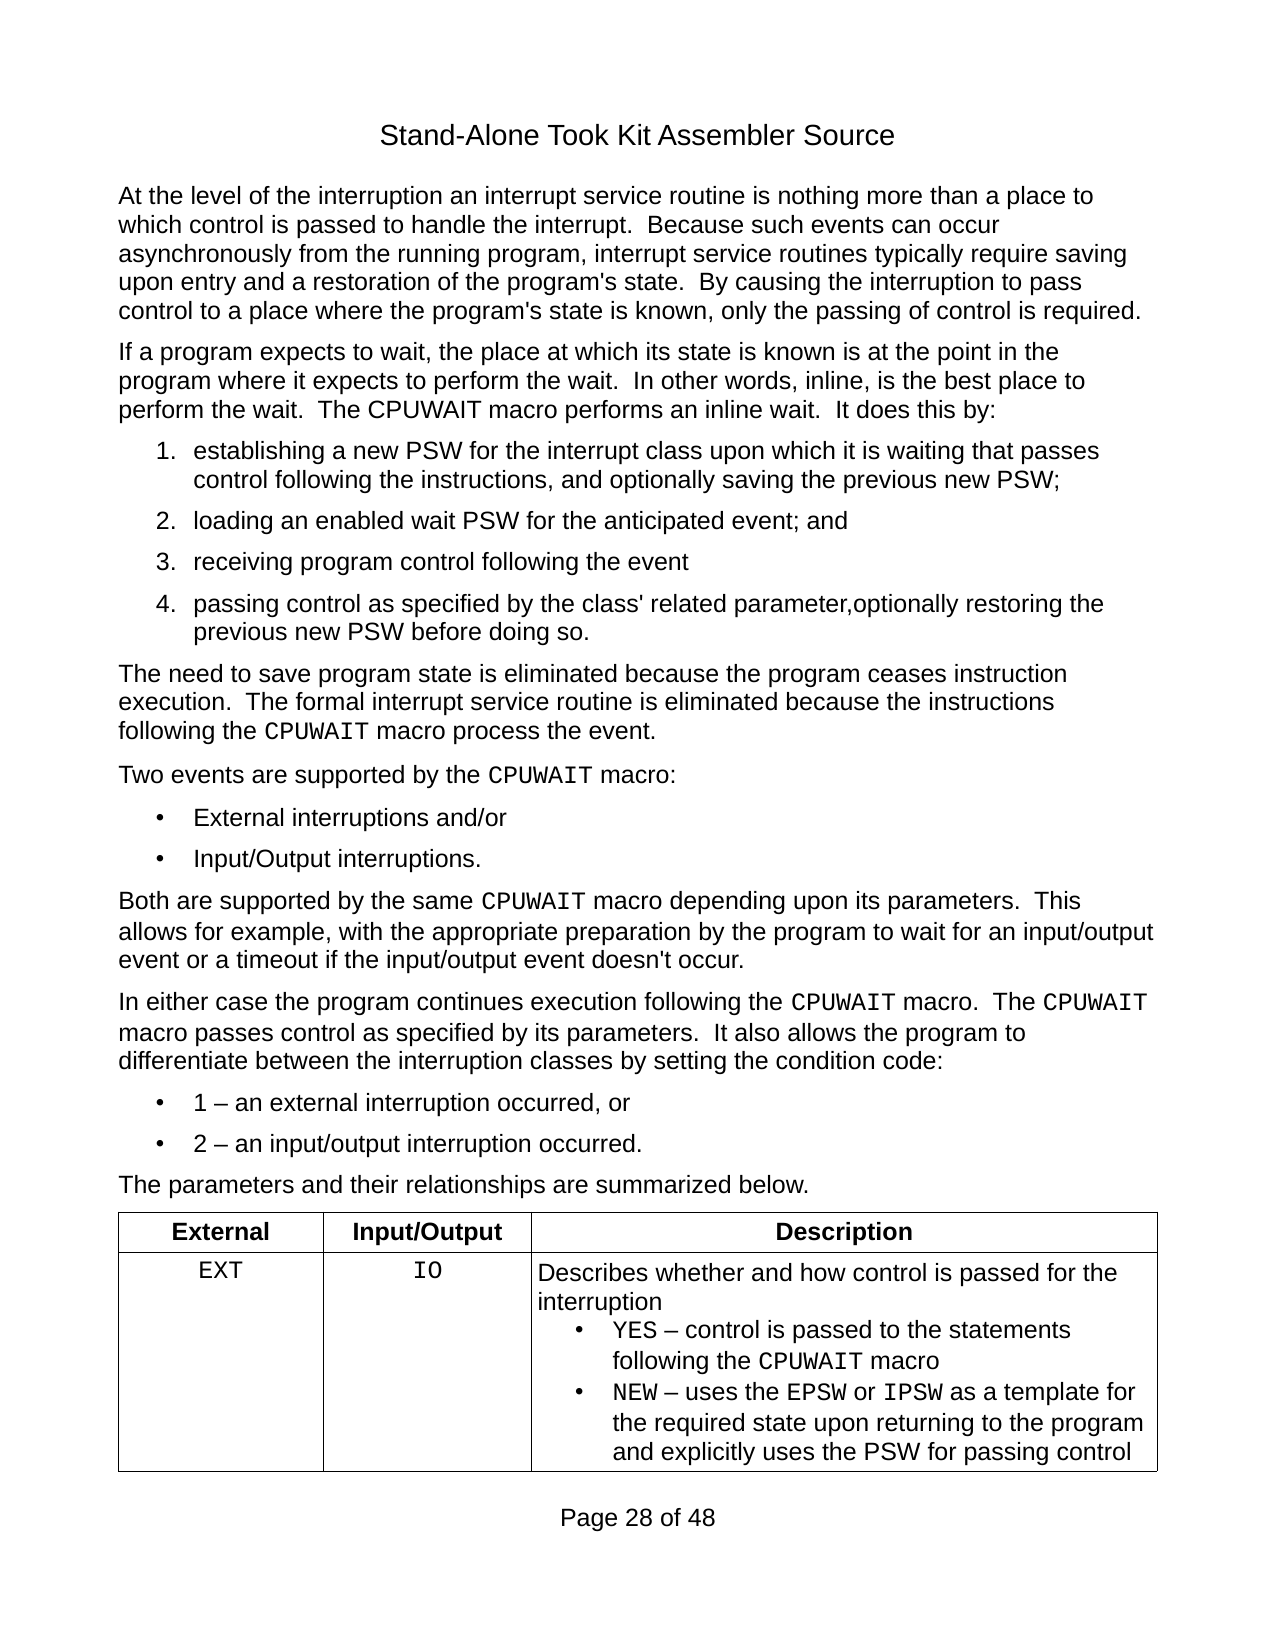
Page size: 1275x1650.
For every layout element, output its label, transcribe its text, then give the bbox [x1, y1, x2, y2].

list 2 – an input/output interruption occurred. [156, 1129, 1157, 1158]
list Input/Output interruptions. [156, 844, 1157, 873]
text In either case the program continues execution following the CPUWAIT macro. The CPUWAIT macro passes control as specified by its parameters. It also allows the program to differentiate between the interruption classes by setting the condition code: [118, 987, 1157, 1075]
list establishing a new PSW for the interrupt class upon which it is waiting that passes control following the instructions, and optionally saving the previous new PSW; [156, 436, 1157, 494]
table_cell EXT [119, 1253, 323, 1471]
text The parameters and their relationships are summarized below. [118, 1170, 1157, 1199]
list passing control as specified by the class' related parameter,optionally restoring the previous new PSW before doing so. [156, 589, 1157, 646]
list External interruptions and/or [156, 803, 1157, 832]
table_cell Describes whether and how control is passed for the interruption YES – control is passed to the statements following the CPUWAIT macro NEW – uses the EPSW or IPSW as a template for the required state upon returning to the program and explicitly uses the PSW for passing control [532, 1253, 1157, 1471]
text At the level of the interruption an interrupt service routine is nothing more than a place to which control is passed to handle the interrupt. Because such events can occur asynchronously from the running program, interrupt service routines typically require saving upon entry and a restoration of the program's state. By causing the interruption to pass control to a place where the program's state is known, only the passing of control is required. [118, 181, 1157, 325]
text Both are supported by the same CPUWAIT macro depending upon its parameters. This allows for example, with the appropriate preparation by the program to wait for an input/output event or a timeout if the input/output event doesn't occur. [118, 886, 1157, 974]
table_header Description [532, 1213, 1157, 1252]
table_header External [119, 1213, 323, 1252]
text Two events are supported by the CPUWAIT macro: [118, 759, 1157, 791]
text If a program expects to wait, the place at which its state is known is at the point in the program where it expects to perform the wait. In other words, inline, is the best place to perform the wait. The CPUWAIT macro performs an inline wait. It does this by: [118, 337, 1157, 424]
text The need to save program state is eliminated because the program ceases instruction execution. The formal interrupt service routine is eliminated because the instructions following the CPUWAIT macro process the event. [118, 659, 1157, 747]
list loading an enabled wait PSW for the anticipated event; and [156, 506, 1157, 535]
table_header Input/Output [324, 1213, 531, 1252]
list receiving program control following the event [156, 547, 1157, 576]
table_cell IO [324, 1253, 531, 1471]
list 1 – an external interruption occurred, or [156, 1088, 1157, 1116]
